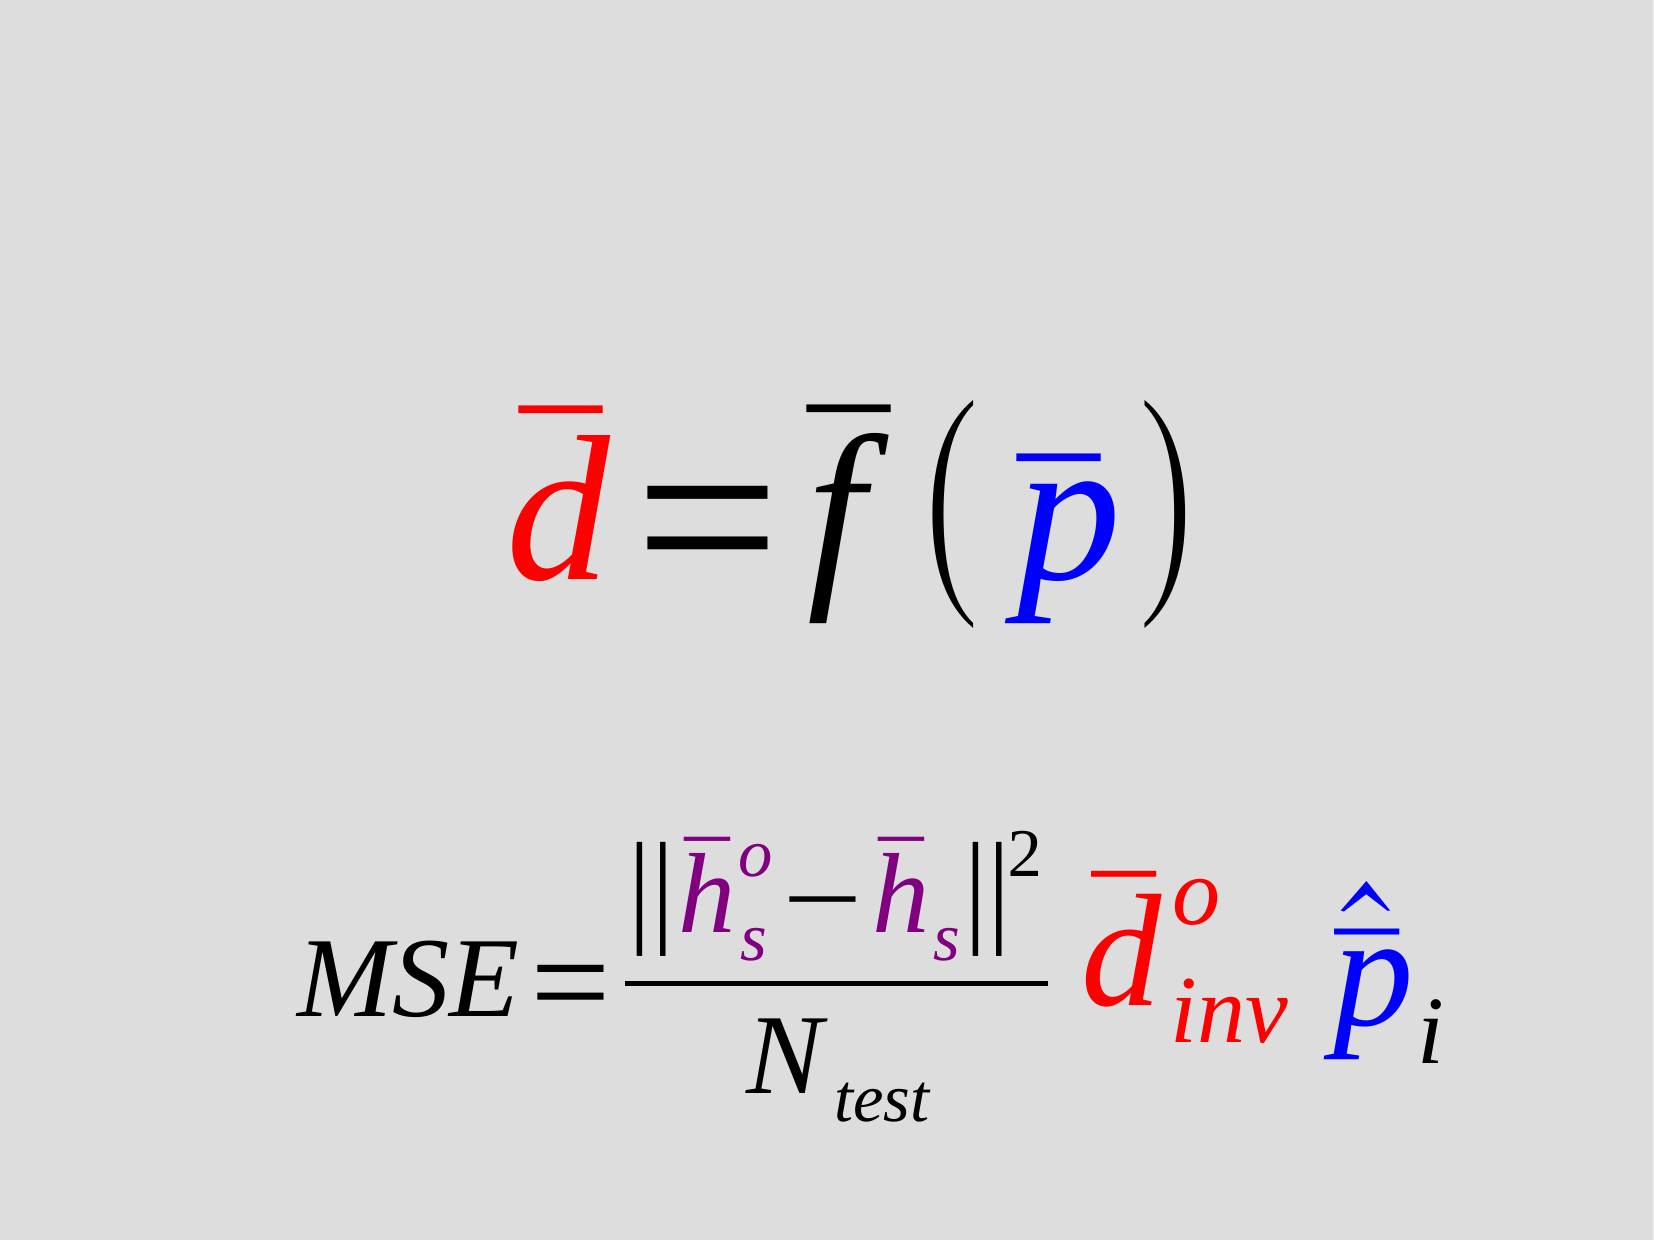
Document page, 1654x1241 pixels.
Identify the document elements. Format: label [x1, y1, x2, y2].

chart [283, 815, 1061, 1136]
chart [1309, 874, 1453, 1085]
chart [496, 389, 1210, 639]
chart [1071, 838, 1300, 1064]
